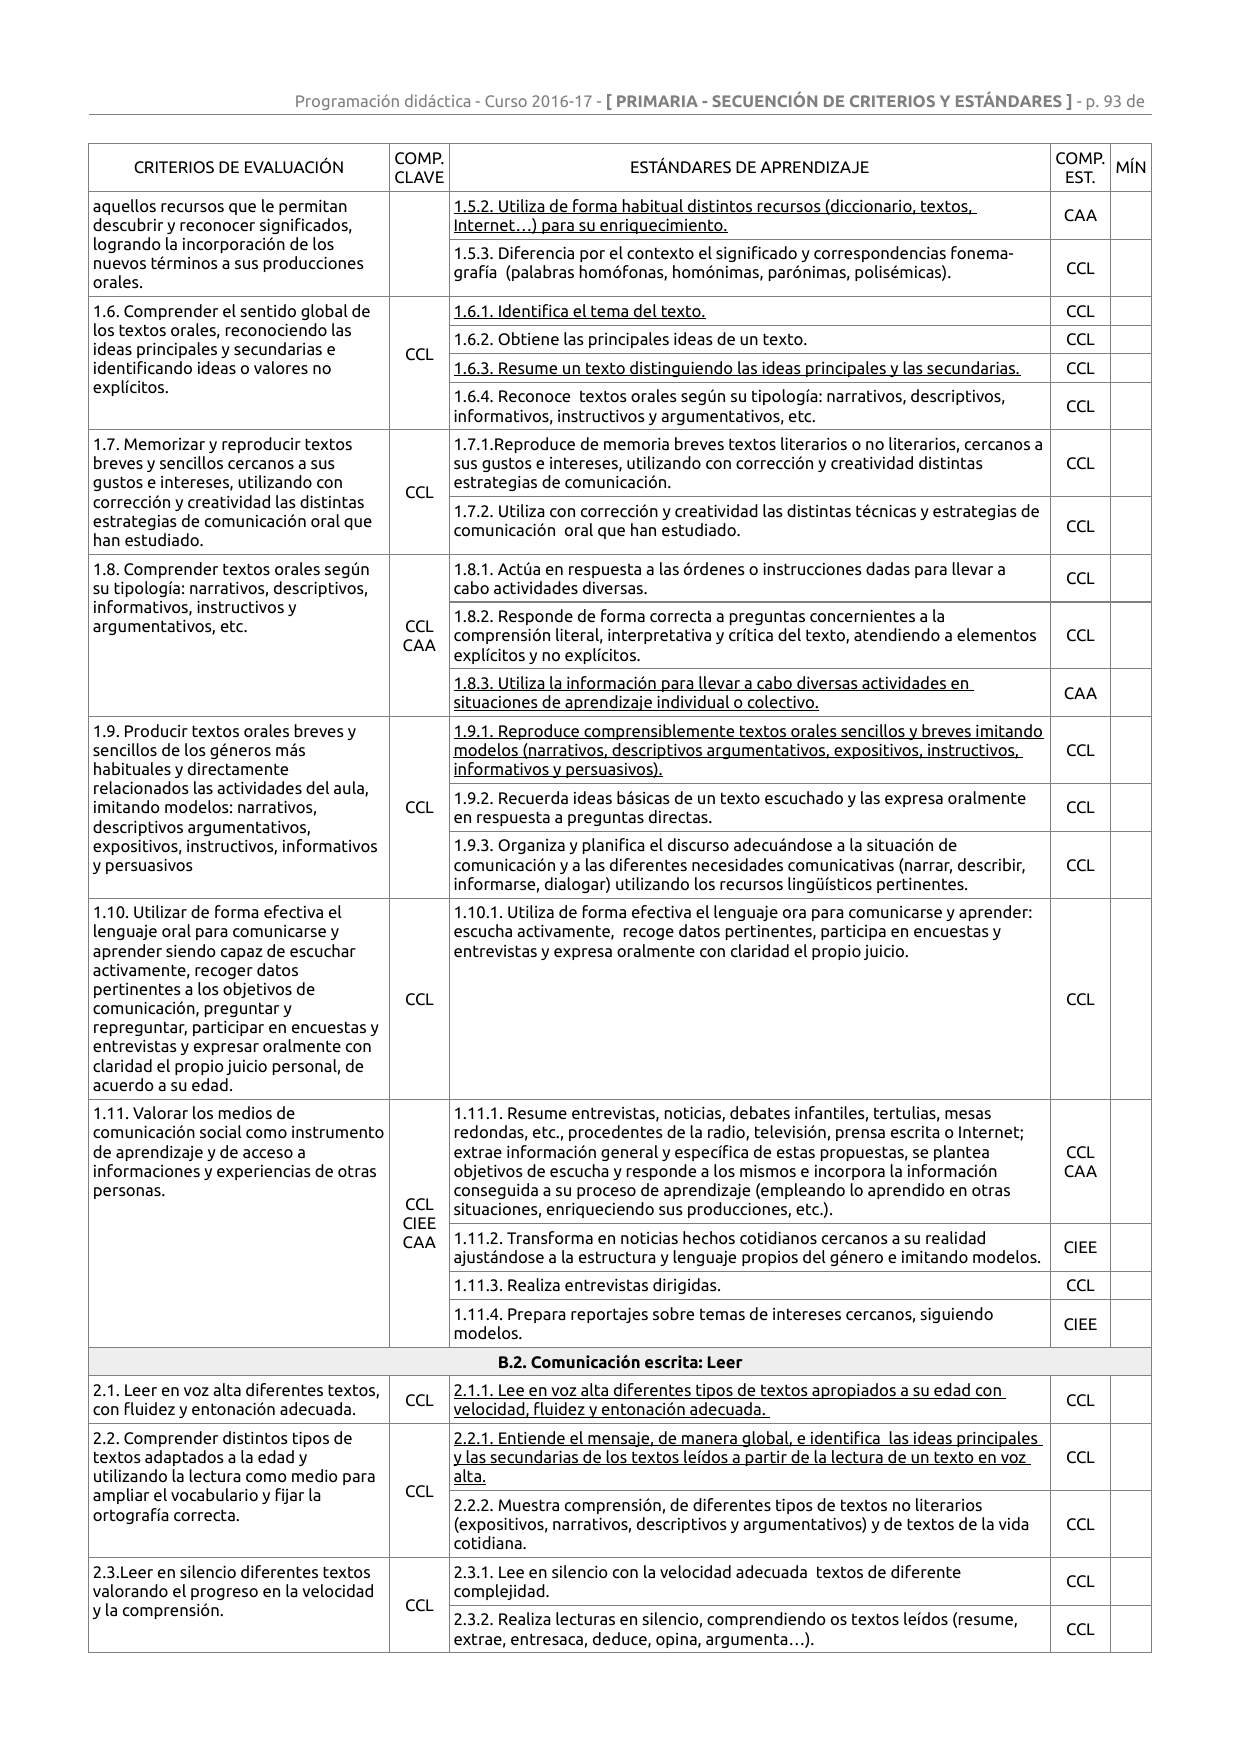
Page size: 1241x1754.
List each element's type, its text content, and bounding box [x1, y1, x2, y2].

table_cell CCL [1051, 430, 1110, 496]
table_cell CAA [1051, 669, 1110, 716]
table_cell 1.9. Producir textos orales breves y sencillos de los géneros más habituales y directamente relacionados las actividades del aula, imitando modelos: narrativos, descriptivos argumentativos, expositivos, instructivos, informativos y persuasivos [89, 717, 389, 897]
table_cell [1111, 555, 1151, 601]
table_cell [1111, 1376, 1151, 1423]
table_cell [1111, 832, 1151, 897]
table_cell [1111, 1558, 1151, 1604]
table_cell CIEE [1051, 1224, 1110, 1271]
table_cell CCL [1051, 1491, 1110, 1557]
table_cell CCL [390, 297, 449, 429]
table_cell CCL [1051, 603, 1110, 668]
table_cell 1.10.1. Utiliza de forma efectiva el lenguaje ora para comunicarse y aprender: escucha activamente, recoge datos pertinentes, participa en encuestas y entrevistas y expresa oralmente con claridad el propio juicio. [450, 899, 1050, 1098]
table_cell 1.7.2. Utiliza con corrección y creatividad las distintas técnicas y estrategias de comunicación oral que han estudiado. [450, 497, 1050, 554]
table_cell CCL [1051, 717, 1110, 783]
table_cell CCL [1051, 784, 1110, 831]
table_cell [1111, 1224, 1151, 1271]
table_cell 1.10. Utilizar de forma efectiva el lenguaje oral para comunicarse y aprender siendo capaz de escuchar activamente, recoger datos pertinentes a los objetivos de comunicación, preguntar y repreguntar, participar en encuestas y entrevistas y expresar oralmente con claridad el propio juicio personal, de acuerdo a su edad. [89, 899, 389, 1098]
table_cell CCL [1051, 899, 1110, 1098]
table_cell [1111, 1424, 1151, 1490]
table_cell CCL CIEE CAA [390, 1100, 449, 1347]
table_cell [1111, 354, 1151, 382]
table_cell 1.6.3. Resume un texto distinguiendo las ideas principales y las secundarias. [450, 354, 1050, 382]
table_header ESTÁNDARES DE APRENDIZAJE [450, 144, 1050, 191]
table_cell [1111, 1272, 1151, 1299]
table_cell CAA [1051, 192, 1110, 238]
table_cell CCL [1051, 1606, 1110, 1652]
table_cell 1.6. Comprender el sentido global de los textos orales, reconociendo las ideas principales y secundarias e identificando ideas o valores no explícitos. [89, 297, 389, 429]
table_cell 1.8.3. Utiliza la información para llevar a cabo diversas actividades en situaciones de aprendizaje individual o colectivo. [450, 669, 1050, 716]
table_header CRITERIOS DE EVALUACIÓN [89, 144, 389, 191]
table_cell aquellos recursos que le permitan descubrir y reconocer significados, logrando la incorporación de los nuevos términos a sus producciones orales. [89, 192, 389, 296]
table_cell 1.5.2. Utiliza de forma habitual distintos recursos (diccionario, textos, Internet…) para su enriquecimiento. [450, 192, 1050, 238]
table_cell [1111, 192, 1151, 238]
table_cell CCL [1051, 326, 1110, 353]
table_cell [1111, 497, 1151, 554]
table_cell 1.11.3. Realiza entrevistas dirigidas. [450, 1272, 1050, 1299]
table_cell CCL [1051, 497, 1110, 554]
table_cell 2.2.1. Entiende el mensaje, de manera global, e identifica las ideas principales y las secundarias de los textos leídos a partir de la lectura de un texto en voz alta. [450, 1424, 1050, 1490]
table_header MÍN [1111, 144, 1151, 191]
table_cell 1.6.4. Reconoce textos orales según su tipología: narrativos, descriptivos, informativos, instructivos y argumentativos, etc. [450, 383, 1050, 429]
table_cell CCL [390, 899, 449, 1098]
table_cell 1.5.3. Diferencia por el contexto el significado y correspondencias fonema-grafía (palabras homófonas, homónimas, parónimas, polisémicas). [450, 240, 1050, 296]
table_cell [1111, 1100, 1151, 1223]
table_cell 1.6.2. Obtiene las principales ideas de un texto. [450, 326, 1050, 353]
table_cell B.2. Comunicación escrita: Leer [89, 1348, 1151, 1375]
table_cell 1.7. Memorizar y reproducir textos breves y sencillos cercanos a sus gustos e intereses, utilizando con corrección y creatividad las distintas estrategias de comunicación oral que han estudiado. [89, 430, 389, 554]
table_cell 1.11.1. Resume entrevistas, noticias, debates infantiles, tertulias, mesas redondas, etc., procedentes de la radio, televisión, prensa escrita o Internet; extrae información general y específica de estas propuestas, se plantea objetivos de escucha y responde a los mismos e incorpora la información conseguida a su proceso de aprendizaje (empleando lo aprendido en otras situaciones, enriqueciendo sus producciones, etc.). [450, 1100, 1050, 1223]
table_cell CCL [1051, 832, 1110, 897]
table_cell 2.3.1. Lee en silencio con la velocidad adecuada textos de diferente complejidad. [450, 1558, 1050, 1604]
table_cell 2.1.1. Lee en voz alta diferentes tipos de textos apropiados a su edad con velocidad, fluidez y entonación adecuada. [450, 1376, 1050, 1423]
table_cell CCL [1051, 555, 1110, 601]
table_cell 1.8.1. Actúa en respuesta a las órdenes o instrucciones dadas para llevar a cabo actividades diversas. [450, 555, 1050, 601]
table_cell [1111, 669, 1151, 716]
table_cell CCL [390, 1424, 449, 1557]
table_cell [1111, 383, 1151, 429]
table_header COMP. EST. [1051, 144, 1110, 191]
table_cell CCL [1051, 1424, 1110, 1490]
table_cell [1111, 784, 1151, 831]
table_cell [1111, 603, 1151, 668]
table_cell 1.11.4. Prepara reportajes sobre temas de intereses cercanos, siguiendo modelos. [450, 1300, 1050, 1347]
table_cell 1.9.2. Recuerda ideas básicas de un texto escuchado y las expresa oralmente en respuesta a preguntas directas. [450, 784, 1050, 831]
table_cell CCL [1051, 1376, 1110, 1423]
table_cell CCL [1051, 354, 1110, 382]
table_cell [1111, 297, 1151, 324]
table_cell 1.8. Comprender textos orales según su tipología: narrativos, descriptivos, informativos, instructivos y argumentativos, etc. [89, 555, 389, 716]
table_cell CCL [1051, 1272, 1110, 1299]
table_cell 2.1. Leer en voz alta diferentes textos, con fluidez y entonación adecuada. [89, 1376, 389, 1423]
table_cell 1.9.1. Reproduce comprensiblemente textos orales sencillos y breves imitando modelos (narrativos, descriptivos argumentativos, expositivos, instructivos, informativos y persuasivos). [450, 717, 1050, 783]
table_cell CCL [1051, 1558, 1110, 1604]
table_cell [1111, 1300, 1151, 1347]
table_cell CCL CAA [1051, 1100, 1110, 1223]
table_cell [1111, 717, 1151, 783]
table_cell CCL [1051, 240, 1110, 296]
table_cell [390, 192, 449, 296]
table_header COMP. CLAVE [390, 144, 449, 191]
table_cell [1111, 899, 1151, 1098]
table_cell CCL [390, 430, 449, 554]
table_cell 1.11.2. Transforma en noticias hechos cotidianos cercanos a su realidad ajustándose a la estructura y lenguaje propios del género e imitando modelos. [450, 1224, 1050, 1271]
table_cell 1.7.1.Reproduce de memoria breves textos literarios o no literarios, cercanos a sus gustos e intereses, utilizando con corrección y creatividad distintas estrategias de comunicación. [450, 430, 1050, 496]
table_cell CCL [390, 717, 449, 897]
table_cell CCL CAA [390, 555, 449, 716]
table_cell 2.2. Comprender distintos tipos de textos adaptados a la edad y utilizando la lectura como medio para ampliar el vocabulario y fijar la ortografía correcta. [89, 1424, 389, 1557]
table_cell [1111, 240, 1151, 296]
table_cell 1.8.2. Responde de forma correcta a preguntas concernientes a la comprensión literal, interpretativa y crítica del texto, atendiendo a elementos explícitos y no explícitos. [450, 603, 1050, 668]
table_cell CCL [1051, 383, 1110, 429]
table_cell 1.9.3. Organiza y planifica el discurso adecuándose a la situación de comunicación y a las diferentes necesidades comunicativas (narrar, describir, informarse, dialogar) utilizando los recursos lingüísticos pertinentes. [450, 832, 1050, 897]
table_cell CCL [390, 1558, 449, 1652]
table_cell [1111, 430, 1151, 496]
table_cell 2.3.2. Realiza lecturas en silencio, comprendiendo os textos leídos (resume, extrae, entresaca, deduce, opina, argumenta…). [450, 1606, 1050, 1652]
table_cell 1.11. Valorar los medios de comunicación social como instrumento de aprendizaje y de acceso a informaciones y experiencias de otras personas. [89, 1100, 389, 1347]
table_cell 2.3.Leer en silencio diferentes textos valorando el progreso en la velocidad y la comprensión. [89, 1558, 389, 1652]
table_cell CIEE [1051, 1300, 1110, 1347]
table_cell CCL [1051, 297, 1110, 324]
table_cell [1111, 1606, 1151, 1652]
table_cell [1111, 326, 1151, 353]
table_cell 2.2.2. Muestra comprensión, de diferentes tipos de textos no literarios (expositivos, narrativos, descriptivos y argumentativos) y de textos de la vida cotidiana. [450, 1491, 1050, 1557]
table_cell [1111, 1491, 1151, 1557]
table_cell CCL [390, 1376, 449, 1423]
table_cell 1.6.1. Identifica el tema del texto. [450, 297, 1050, 324]
